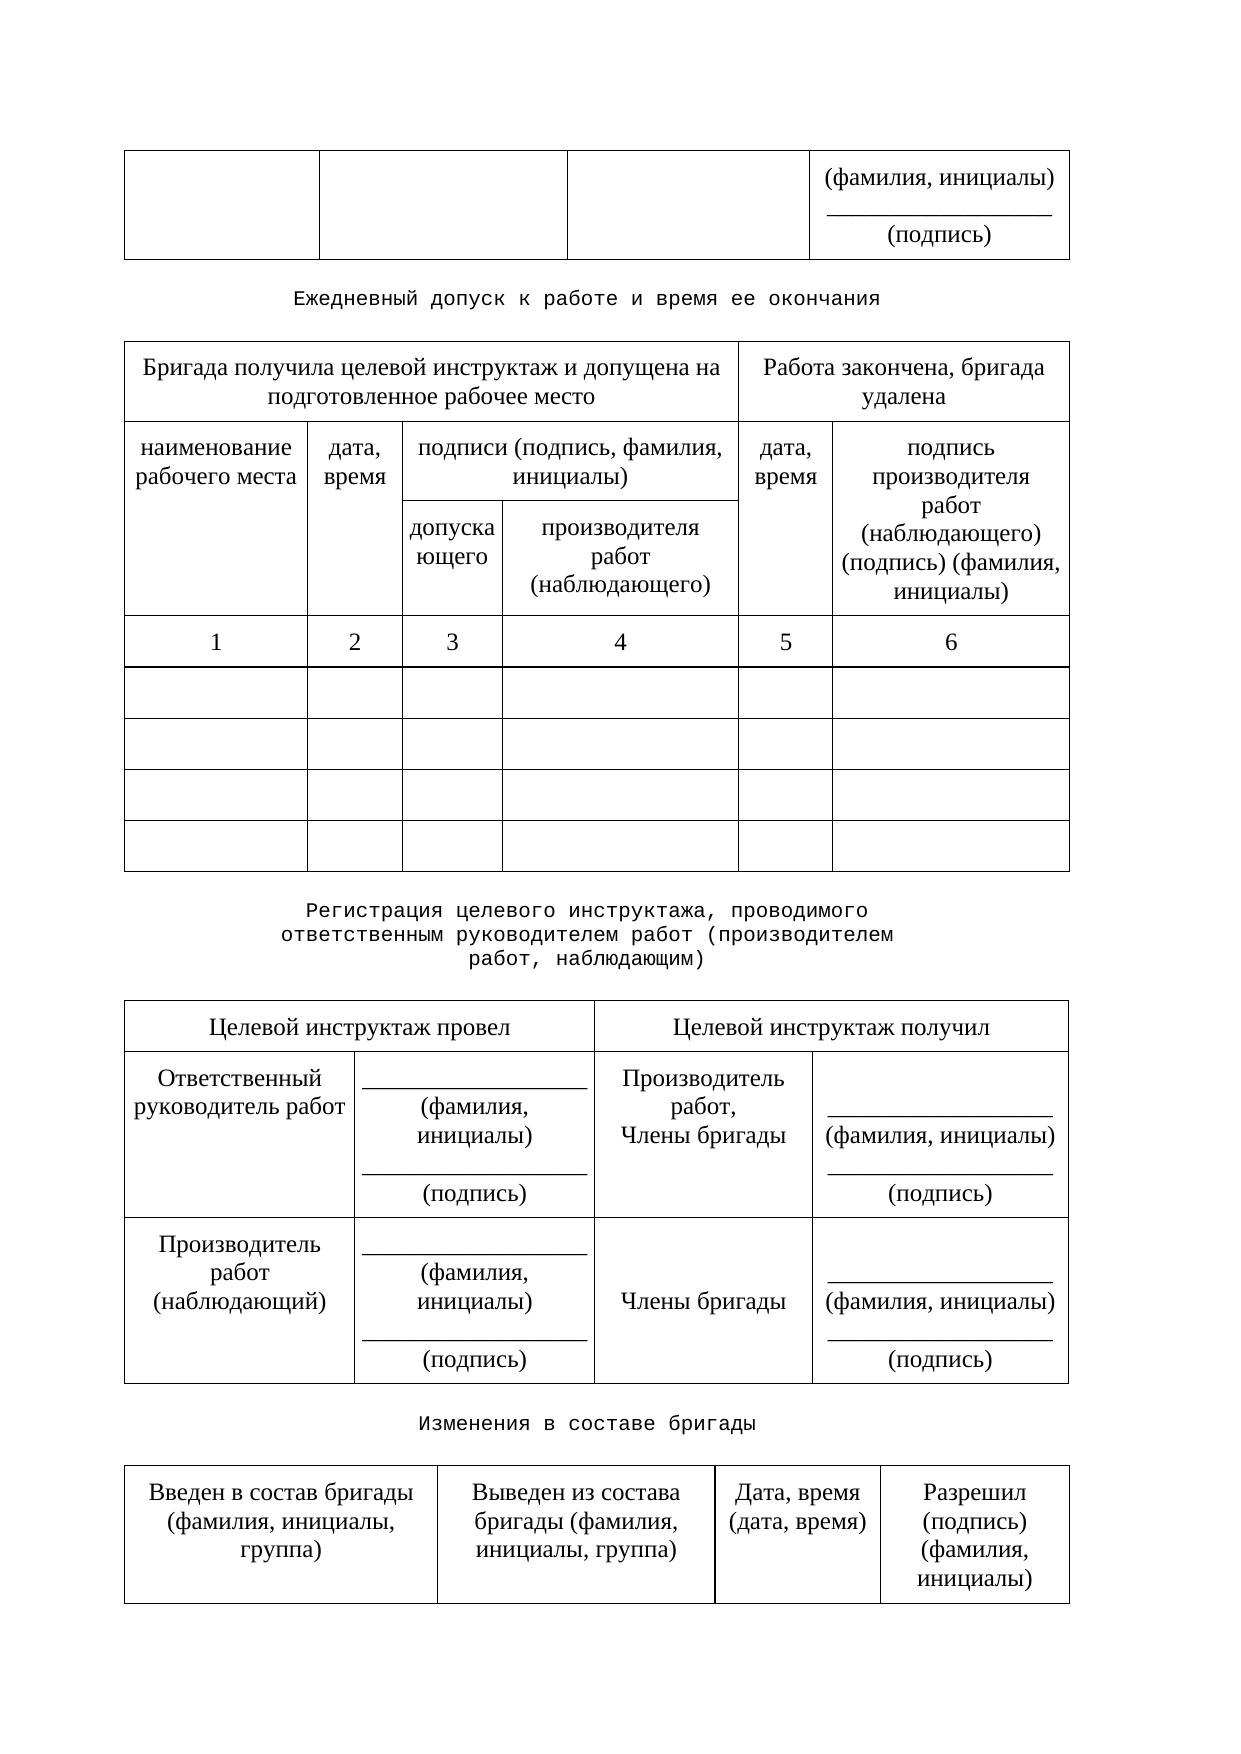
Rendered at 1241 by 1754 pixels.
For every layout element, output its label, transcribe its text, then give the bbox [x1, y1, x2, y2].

table_cell [308, 719, 402, 768]
text работ, наблюдающим) [118, 948, 1181, 971]
table_header Работа закончена, бригада удалена [739, 342, 1069, 421]
table_cell Члены бригады [595, 1218, 812, 1383]
table_cell дата, время [739, 422, 832, 615]
table_cell 4 [503, 616, 738, 666]
table_cell [739, 719, 832, 768]
table_cell [308, 770, 402, 819]
table_cell [503, 770, 738, 819]
table_cell Ответственный руководитель работ [125, 1052, 354, 1217]
table_cell [403, 821, 502, 871]
table_cell [308, 668, 402, 717]
text Регистрация целевого инструктажа, проводимого [118, 900, 1181, 924]
table_cell Производитель работ, Члены бригады [595, 1052, 812, 1217]
table_cell [739, 770, 832, 819]
table_cell [403, 770, 502, 819]
table_cell [739, 821, 832, 871]
table_header Дата, время (дата, время) [716, 1466, 880, 1603]
table_cell [503, 719, 738, 768]
text ответственным руководителем работ (производителем [118, 924, 1181, 948]
table_cell подписи (подпись, фамилия, инициалы) [403, 422, 738, 500]
table_cell __________________ (фамилия, инициалы) __________________ (подпись) [813, 1052, 1068, 1217]
table_cell [125, 668, 307, 717]
table_cell [503, 668, 738, 717]
table_cell 5 [739, 616, 832, 666]
table_cell __________________ (фамилия, инициалы) __________________ (подпись) [355, 1052, 594, 1217]
table_cell Производитель работ (наблюдающий) [125, 1218, 354, 1383]
text Изменения в составе бригады [118, 1413, 1181, 1437]
table_cell [320, 151, 567, 258]
table_cell __________________ (фамилия, инициалы) __________________ (подпись) [813, 1218, 1068, 1383]
table_cell [833, 770, 1069, 819]
table_cell производителя работ (наблюдающего) [503, 501, 738, 615]
table_cell подпись производителя работ (наблюдающего) (подпись) (фамилия, инициалы) [833, 422, 1069, 615]
table_cell 3 [403, 616, 502, 666]
table_header Бригада получила целевой инструктаж и допущена на подготовленное рабочее место [125, 342, 738, 421]
table_cell [833, 719, 1069, 768]
table_header Целевой инструктаж получил [595, 1001, 1068, 1051]
table_cell [125, 770, 307, 819]
table_header Разрешил (подпись) (фамилия, инициалы) [881, 1466, 1069, 1603]
table_cell наименование рабочего места [125, 422, 307, 615]
table_cell [568, 151, 809, 258]
table_cell [833, 821, 1069, 871]
table_cell [125, 821, 307, 871]
table_cell [125, 151, 319, 258]
table_cell 2 [308, 616, 402, 666]
table_cell 6 [833, 616, 1069, 666]
table_cell __________________ (фамилия, инициалы) __________________ (подпись) [355, 1218, 594, 1383]
table_cell (фамилия, инициалы) __________________ (подпись) [810, 151, 1069, 258]
table_header Целевой инструктаж провел [125, 1001, 594, 1051]
table_cell [125, 719, 307, 768]
table_cell [308, 821, 402, 871]
table_header Введен в состав бригады (фамилия, инициалы, группа) [125, 1466, 437, 1603]
table_cell дата, время [308, 422, 402, 615]
table_cell [403, 668, 502, 717]
table_cell допускающего [403, 501, 502, 615]
text Ежедневный допуск к работе и время ее окончания [118, 288, 1181, 312]
table_cell [833, 668, 1069, 717]
table_header Выведен из состава бригады (фамилия, инициалы, группа) [438, 1466, 714, 1603]
table_cell [739, 668, 832, 717]
table_cell [403, 719, 502, 768]
table_cell 1 [125, 616, 307, 666]
table_cell [503, 821, 738, 871]
